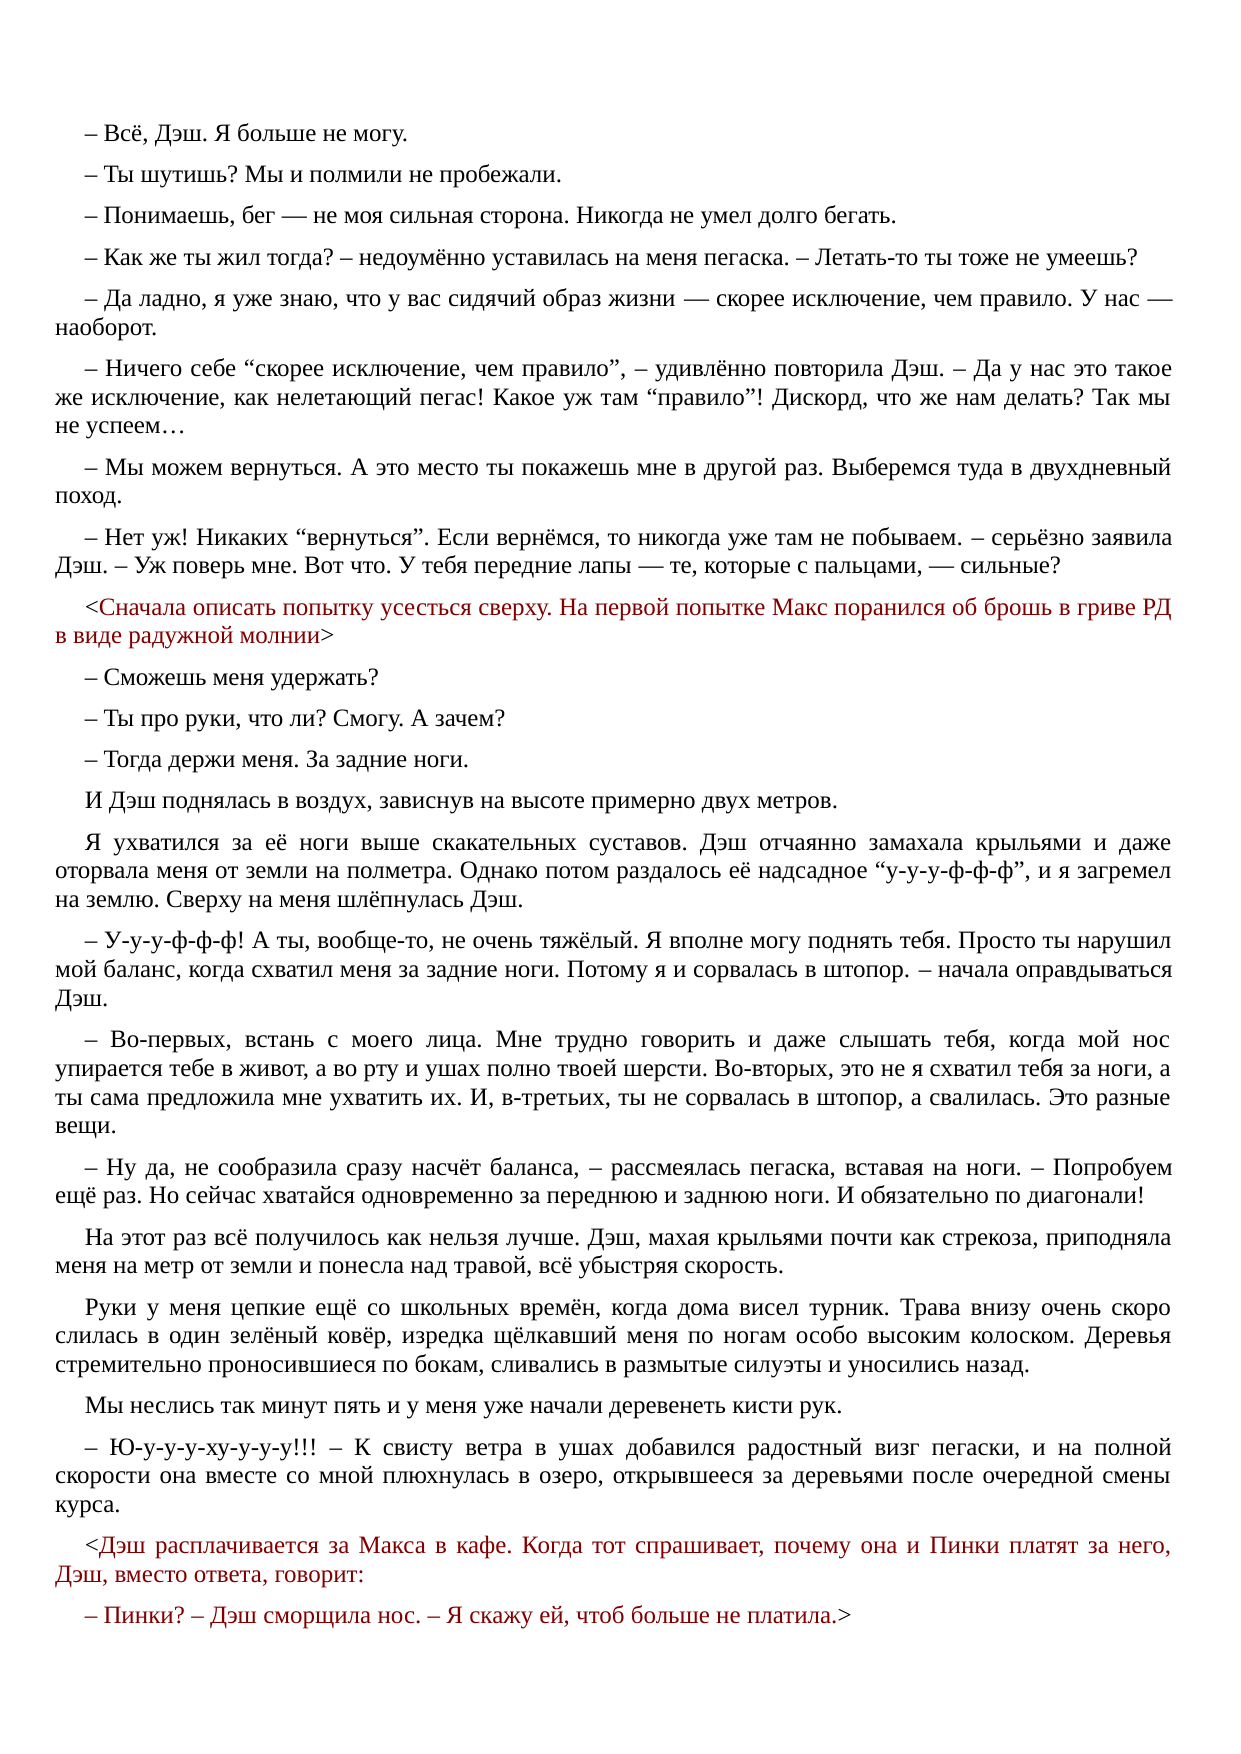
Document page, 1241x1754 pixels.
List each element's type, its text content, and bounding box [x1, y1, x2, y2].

text – Понимаешь, бег — не моя сильная сторона. Никогда не умел долго бегать. [55, 201, 1172, 229]
text – Пинки? – Дэш сморщила нос. – Я скажу ей, чтоб больше не платила.> [55, 1601, 1172, 1629]
text – Ну да, не сообразила сразу насчёт баланса, – рассмеялась пегаска, вставая на ноги. – Попробуем ещё раз. Но сейчас хватайся одновременно за переднюю и заднюю ноги. И обязательно по диагонали! [55, 1152, 1172, 1209]
text – Мы можем вернуться. А это место ты покажешь мне в другой раз. Выберемся туда в двухдневный поход. [55, 452, 1172, 509]
text Мы неслись так минут пять и у меня уже начали деревенеть кисти рук. [55, 1391, 1172, 1419]
text – Ничего себе “скорее исключение, чем правило”, – удивлённо повторила Дэш. – Да у нас это такое же исключение, как нелетающий пегас! Какое уж там “правило”! Дискорд, что же нам делать? Так мы не успеем… [55, 353, 1172, 439]
text <Cначала описать попытку усесться сверху. На первой попытке Макс поранился об брошь в гриве РД в виде радужной молнии> [55, 592, 1172, 649]
text <Дэш расплачивается за Макса в кафе. Когда тот спрашивает, почему она и Пинки платят за него, Дэш, вместо ответа, говорит: [55, 1531, 1172, 1588]
text – Всё, Дэш. Я больше не могу. [55, 118, 1172, 147]
text – Ты про руки, что ли? Смогу. А зачем? [55, 703, 1172, 732]
text Руки у меня цепкие ещё со школьных времён, когда дома висел турник. Трава внизу очень скоро слилась в один зелёный ковёр, изредка щёлкавший меня по ногам особо высоким колоском. Деревья стремительно проносившиеся по бокам, сливались в размытые силуэты и уносились назад. [55, 1292, 1172, 1378]
text – Сможешь меня удержать? [55, 662, 1172, 691]
text – Ю-у-у-у-ху-у-у-у!!! – К свисту ветра в ушах добавился радостный визг пегаски, и на полной скорости она вместе со мной плюхнулась в озеро, открывшееся за деревьями после очередной смены курса. [55, 1432, 1172, 1518]
text – Тогда держи меня. За задние ноги. [55, 744, 1172, 773]
text И Дэш поднялась в воздух, зависнув на высоте примерно двух метров. [55, 786, 1172, 814]
text – Ты шутишь? Мы и полмили не пробежали. [55, 159, 1172, 188]
text – Во-первых, встань с моего лица. Мне трудно говорить и даже слышать тебя, когда мой нос упирается тебе в живот, а во рту и ушах полно твоей шерсти. Во-вторых, это не я схватил тебя за ноги, а ты сама предложила мне ухватить их. И, в-третьих, ты не сорвалась в штопор, а свалилась. Это разные вещи. [55, 1024, 1172, 1139]
text – У-у-у-ф-ф-ф! А ты, вообще-то, не очень тяжёлый. Я вполне могу поднять тебя. Просто ты нарушил мой баланс, когда схватил меня за задние ноги. Потому я и сорвалась в штопор. – начала оправдываться Дэш. [55, 926, 1172, 1012]
text На этот раз всё получилось как нельзя лучше. Дэш, махая крыльями почти как стрекоза, приподняла меня на метр от земли и понесла над травой, всё убыстряя скорость. [55, 1222, 1172, 1279]
text – Да ладно, я уже знаю, что у вас сидячий образ жизни — скорее исключение, чем правило. У нас — наоборот. [55, 283, 1172, 341]
text Я ухватился за её ноги выше скакательных суставов. Дэш отчаянно замахала крыльями и даже оторвала меня от земли на полметра. Однако потом раздалось её надсадное “у-у-у-ф-ф-ф”, и я загремел на землю. Сверху на меня шлёпнулась Дэш. [55, 827, 1172, 913]
text – Нет уж! Никаких “вернуться”. Если вернёмся, то никогда уже там не побываем. – серьёзно заявила Дэш. – Уж поверь мне. Вот что. У тебя передние лапы — те, которые с пальцами, — сильные? [55, 522, 1172, 579]
text – Как же ты жил тогда? – недоумённо уставилась на меня пегаска. – Летать-то ты тоже не умеешь? [55, 242, 1172, 271]
